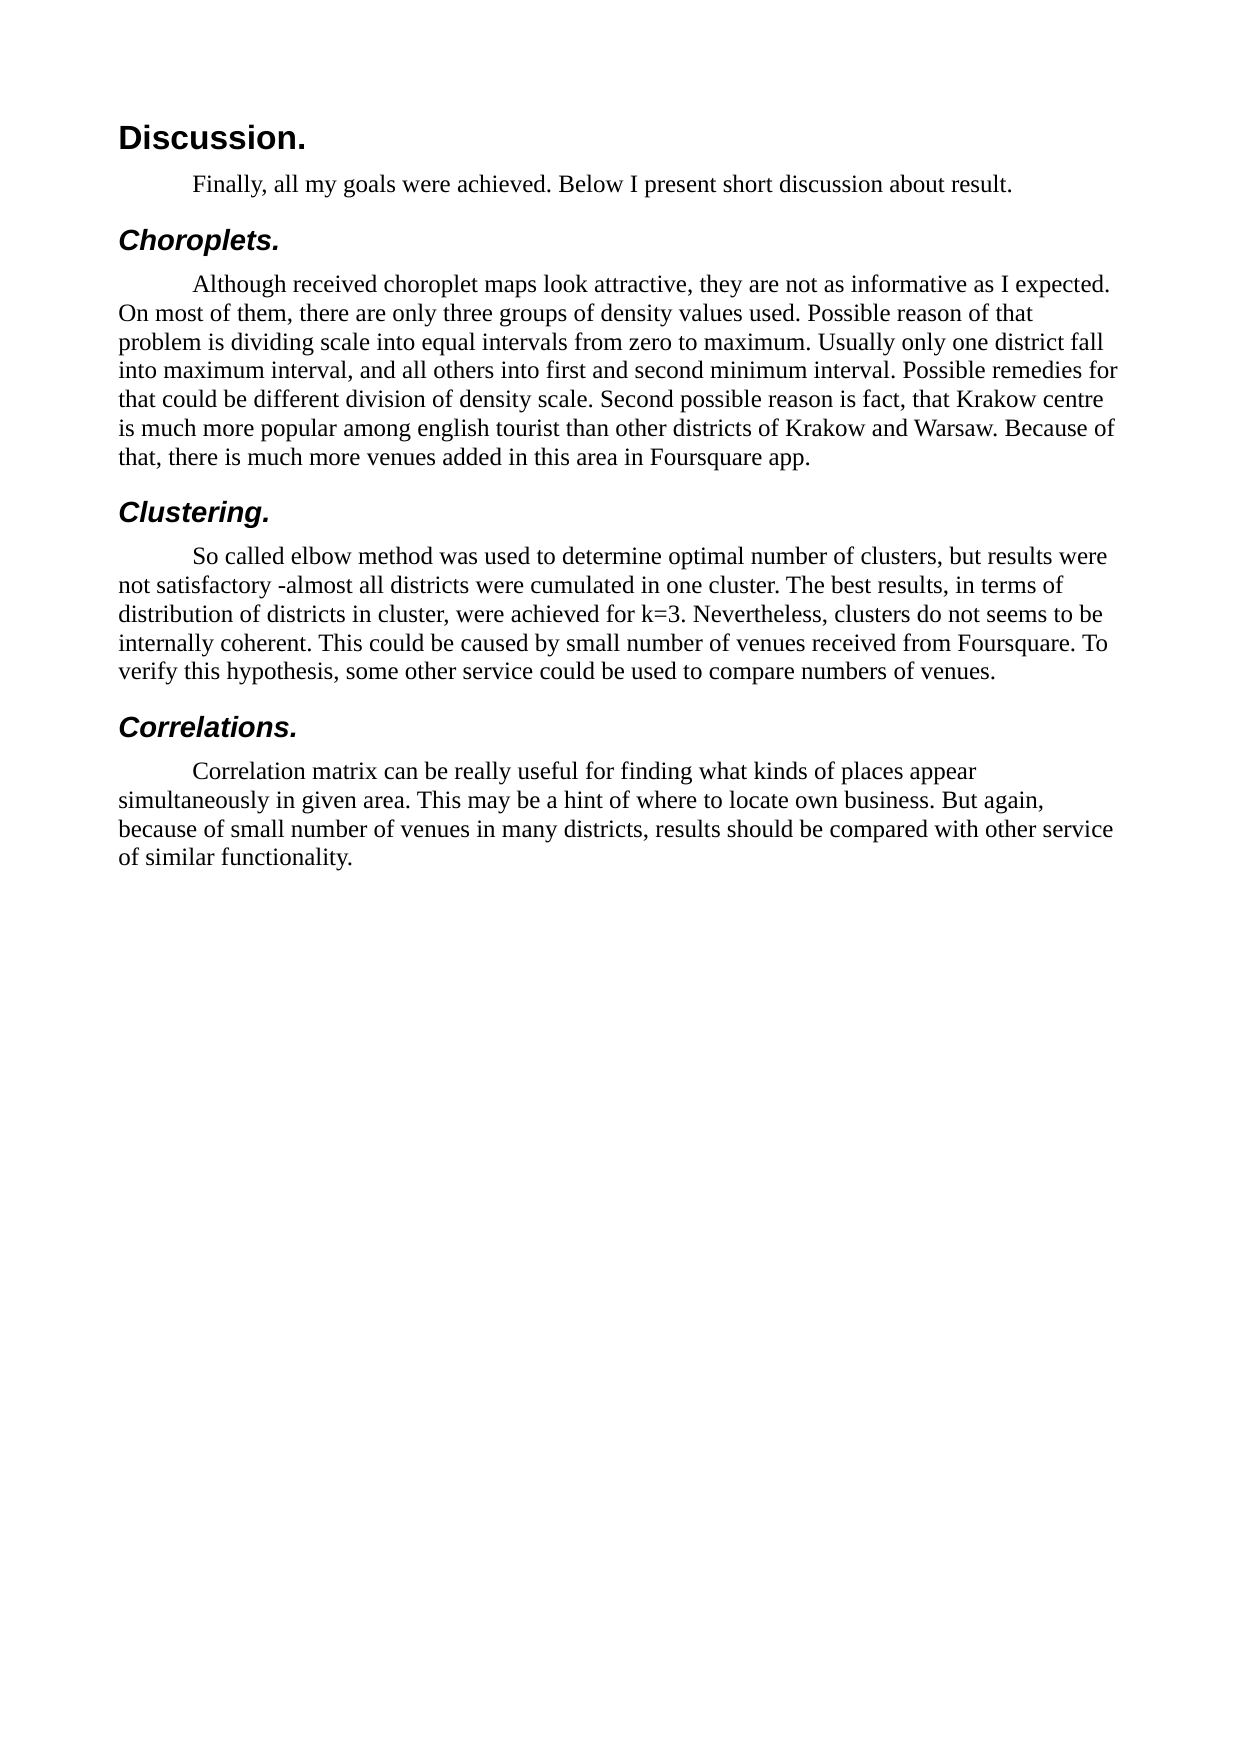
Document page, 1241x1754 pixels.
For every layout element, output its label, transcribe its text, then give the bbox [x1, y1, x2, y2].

subtitle Discussion. [118, 118, 1122, 157]
subtitle So called elbow method was used to determine optimal number of clusters, but results were not satisfactory -almost all districts were cumulated in one cluster. The best results, in terms of distribution of districts in cluster, were achieved for k=3. Nevertheless, clusters do not seems to be internally coherent. This could be caused by small number of venues received from Foursquare. To verify this hypothesis, some other service could be used to compare numbers of venues. [118, 541, 1122, 685]
subtitle Clustering. [118, 495, 1122, 529]
subtitle Correlations. [118, 710, 1122, 744]
subtitle Correlation matrix can be really useful for finding what kinds of places appear simultaneously in given area. This may be a hint of where to locate own business. But again, because of small number of venues in many districts, results should be compared with other service of similar functionality. [118, 756, 1122, 871]
subtitle Choroplets. [118, 223, 1122, 257]
subtitle Finally, all my goals were achieved. Below I present short discussion about result. [118, 169, 1122, 198]
subtitle Although received choroplet maps look attractive, they are not as informative as I expected. On most of them, there are only three groups of density values used. Possible reason of that problem is dividing scale into equal intervals from zero to maximum. Usually only one district fall into maximum interval, and all others into first and second minimum interval. Possible remedies for that could be different division of density scale. Second possible reason is fact, that Krakow centre is much more popular among english tourist than other districts of Krakow and Warsaw. Because of that, there is much more venues added in this area in Foursquare app. [118, 269, 1122, 470]
